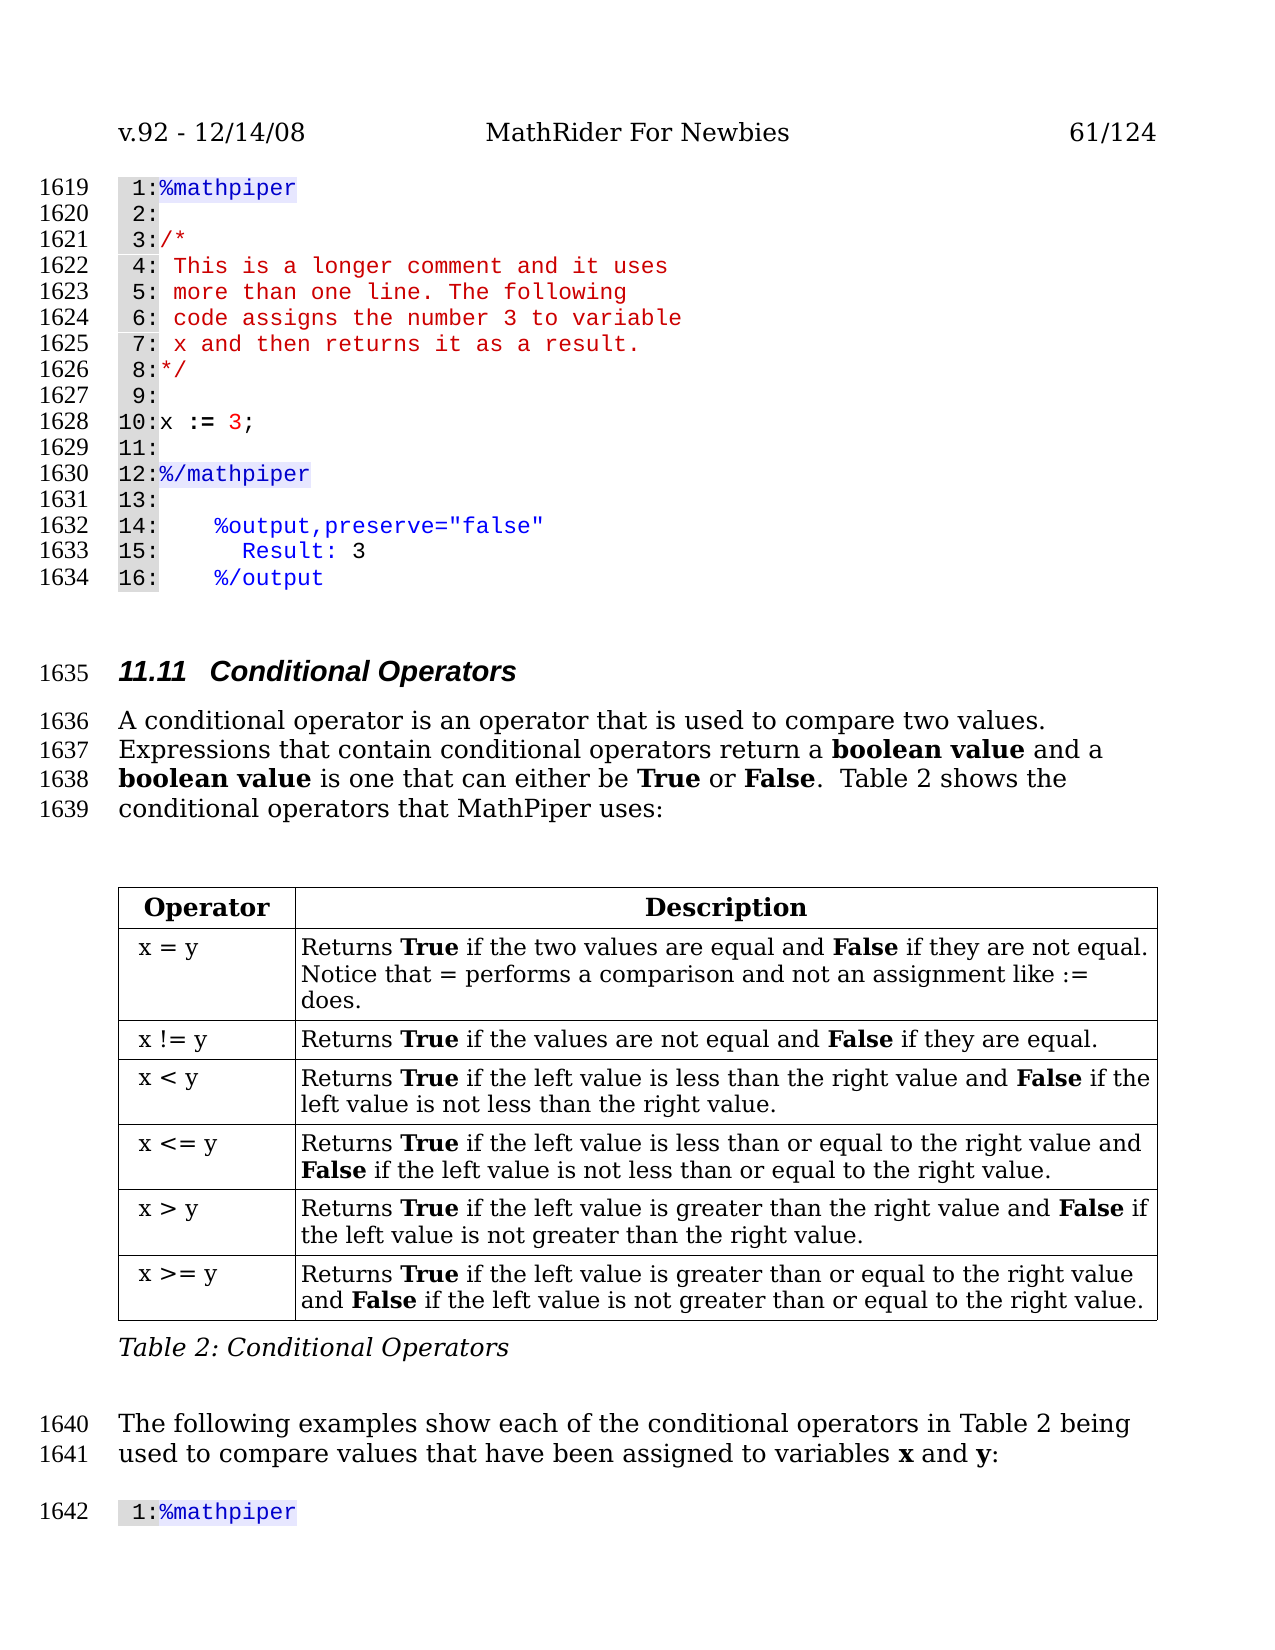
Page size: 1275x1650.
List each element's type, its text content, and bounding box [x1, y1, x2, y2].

text Table 2: Conditional Operators [118, 1333, 1157, 1362]
text 3:/* [118, 229, 1157, 254]
table_cell x < y [119, 1060, 295, 1124]
text 2: [118, 203, 1157, 229]
table_cell Returns True if the two values are equal and False if they are not equal. Notice that = performs a comparison and not an assignment like := does. [296, 929, 1157, 1020]
text 14: %output,preserve="false" [118, 514, 1157, 540]
table_cell Returns True if the left value is greater than or equal to the right value and False if the left value is not greater than or equal to the right value. [296, 1256, 1157, 1320]
table_cell x != y [119, 1021, 295, 1059]
text The following examples show each of the conditional operators in Table 2 being used to compare values that have been assigned to variables x and y: [118, 1409, 1157, 1468]
table_cell Returns True if the left value is less than the right value and False if the left value is not less than the right value. [296, 1060, 1157, 1124]
text 5: more than one line. The following [118, 281, 1157, 306]
table_cell x >= y [119, 1256, 295, 1320]
table_cell Returns True if the left value is greater than the right value and False if the left value is not greater than the right value. [296, 1190, 1157, 1254]
table_cell Returns True if the values are not equal and False if they are equal. [296, 1021, 1157, 1059]
table_header Operator [119, 888, 295, 928]
table_cell Returns True if the left value is less than or equal to the right value and False if the left value is not less than or equal to the right value. [296, 1125, 1157, 1189]
text 7: x and then returns it as a result. [118, 332, 1157, 358]
text 1:%mathpiper [118, 177, 1157, 203]
text 15: Result: 3 [118, 540, 1157, 566]
text 11: [118, 436, 1157, 462]
text 6: code assigns the number 3 to variable [118, 306, 1157, 332]
text 9: [118, 384, 1157, 410]
text A conditional operator is an operator that is used to compare two values. Expressions that contain conditional operators return a boolean value and a boolean value is one that can either be True or False. Table 2 shows the conditional operators that MathPiper uses: [118, 706, 1157, 823]
text 13: [118, 488, 1157, 514]
table_cell x <= y [119, 1125, 295, 1189]
text 8:*/ [118, 358, 1157, 384]
text 16: %/output [118, 566, 1157, 592]
table_cell x > y [119, 1190, 295, 1254]
subtitle Conditional Operators [118, 654, 1157, 688]
table_header Description [296, 888, 1157, 928]
table_cell x = y [119, 929, 295, 1020]
text 12:%/mathpiper [118, 462, 1157, 488]
text 4: This is a longer comment and it uses [118, 254, 1157, 281]
text 10:x := 3; [118, 410, 1157, 436]
text 1:%mathpiper [118, 1500, 1157, 1526]
